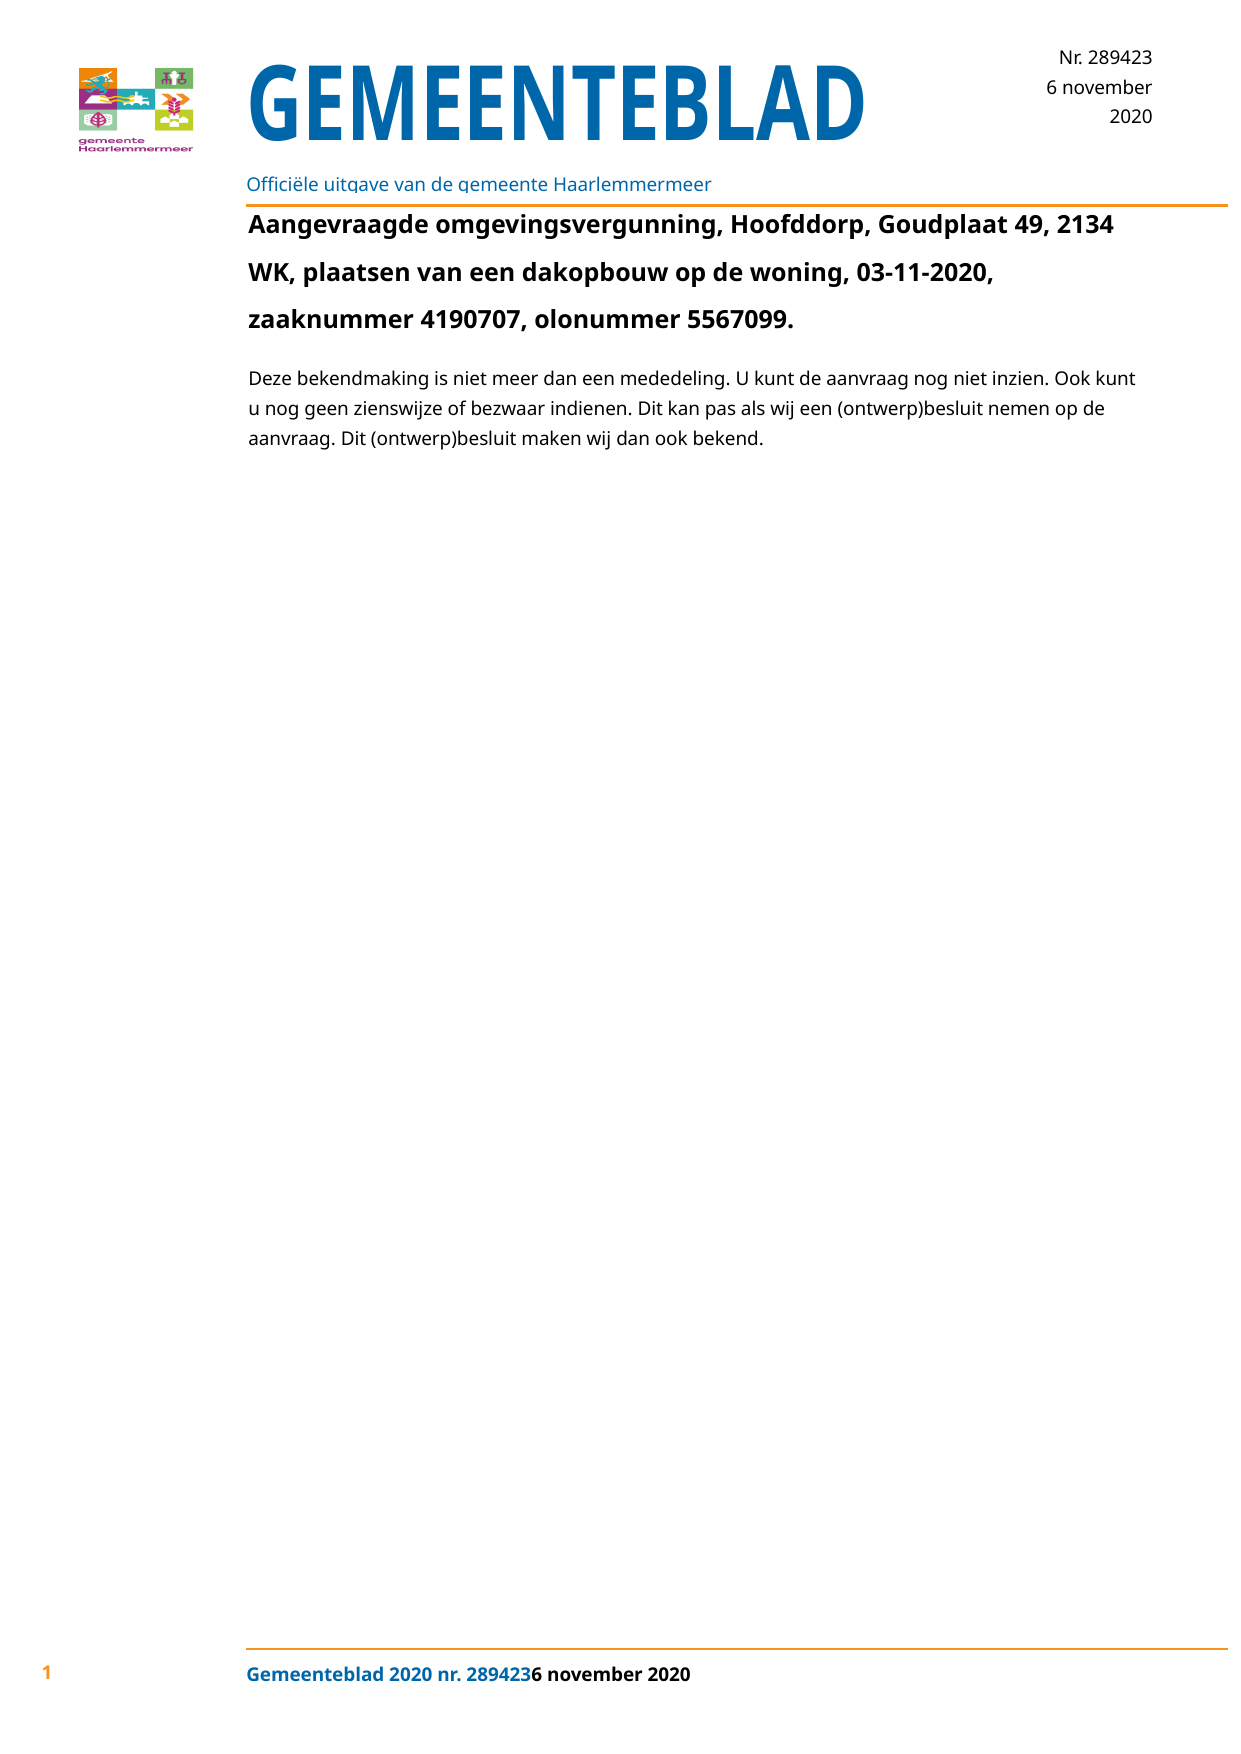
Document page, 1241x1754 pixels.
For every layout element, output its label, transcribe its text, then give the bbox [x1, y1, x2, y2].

picture [41, 47, 231, 172]
text Deze bekendmaking is niet meer dan een mededeling. U kunt de aanvraag nog niet inzien. Ook kunt u nog geen zienswijze of bezwaar indienen. Dit kan pas als wij een (ontwerp)besluit nemen op de aanvraag. Dit (ontwerp)besluit maken wij dan ook bekend. [248, 366, 1152, 450]
text Aangevraagde omgevingsvergunning, Hoofddorp, Goudplaat 49, 2134 WK, plaatsen van een dakopbouw op de woning, 03-11-2020, zaaknummer 4190707, olonummer 5567099. [248, 207, 1152, 336]
